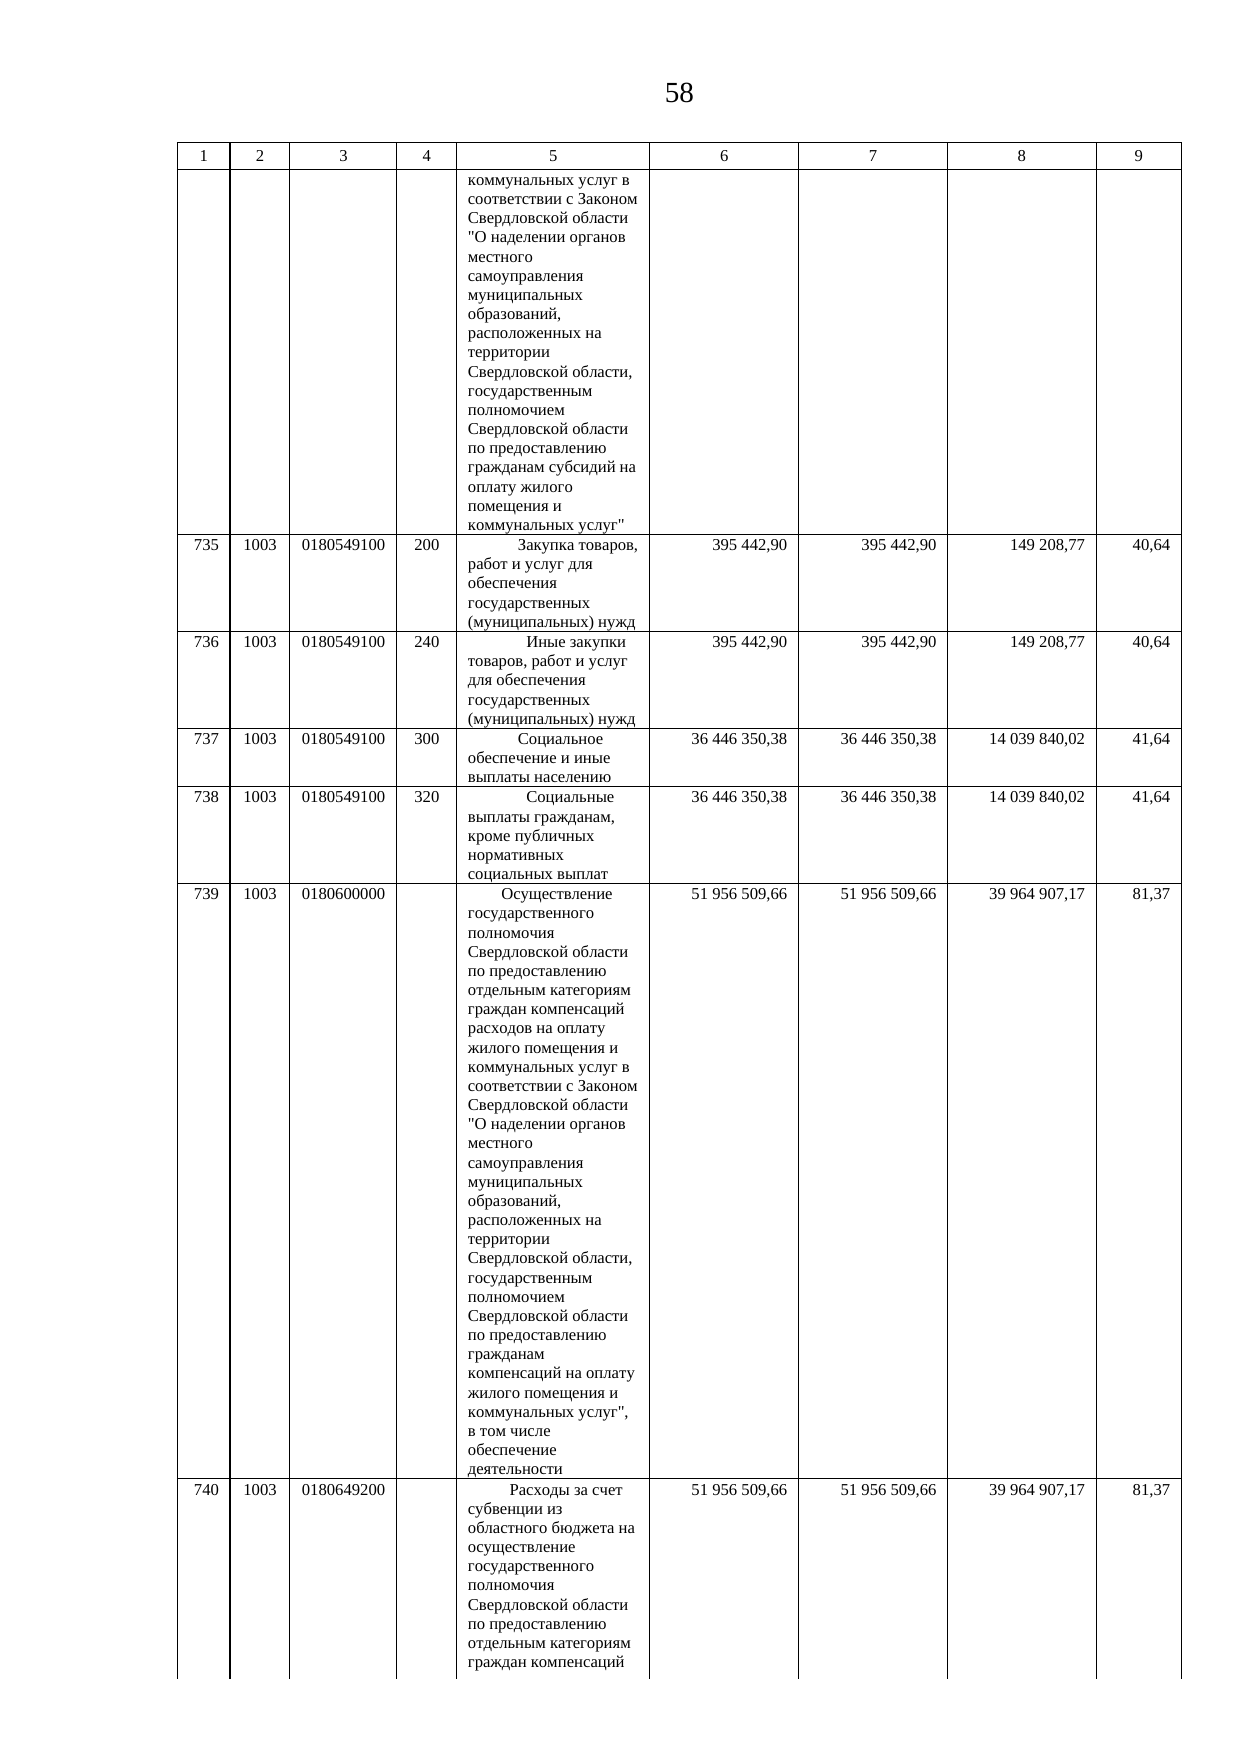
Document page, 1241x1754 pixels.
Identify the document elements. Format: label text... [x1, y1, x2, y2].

table_cell 39 964 907,17 [948, 1479, 1096, 1679]
table_cell 1003 [231, 1479, 289, 1679]
table_cell 0180549100 [290, 632, 396, 728]
table_cell Расходы за счет субвенции из областного бюджета на осуществление государственного полномочия Свердловской области по предоставлению отдельным категориям граждан компенсаций [457, 1479, 649, 1679]
table_cell [799, 170, 947, 534]
table_cell 395 442,90 [799, 535, 947, 631]
table_cell 320 [397, 787, 456, 883]
table_cell 36 446 350,38 [799, 729, 947, 786]
table_cell 0180549100 [290, 729, 396, 786]
table_cell 51 956 509,66 [650, 1479, 798, 1679]
table_header 5 [457, 143, 649, 169]
table_header 7 [799, 143, 947, 169]
table_cell [397, 1479, 456, 1679]
table_cell 0180649200 [290, 1479, 396, 1679]
table_cell 395 442,90 [650, 535, 798, 631]
table_cell 41,64 [1097, 729, 1181, 786]
table_cell 240 [397, 632, 456, 728]
table_cell 36 446 350,38 [799, 787, 947, 883]
table_cell 81,37 [1097, 1479, 1181, 1679]
table_header 8 [948, 143, 1096, 169]
table_cell Закупка товаров, работ и услуг для обеспечения государственных (муниципальных) нужд [457, 535, 649, 631]
table_cell [231, 170, 289, 534]
table_cell 200 [397, 535, 456, 631]
table_cell [397, 170, 456, 534]
table_cell 738 [178, 787, 229, 883]
table_cell 149 208,77 [948, 632, 1096, 728]
table_cell 51 956 509,66 [650, 884, 798, 1478]
table_cell Осуществление государственного полномочия Свердловской области по предоставлению отдельным категориям граждан компенсаций расходов на оплату жилого помещения и коммунальных услуг в соответствии с Законом Свердловской области "О наделении органов местного самоуправления муниципальных образований, расположенных на территории Свердловской области, государственным полномочием Свердловской области по предоставлению гражданам компенсаций на оплату жилого помещения и коммунальных услуг", в том числе обеспечение деятельности [457, 884, 649, 1478]
table_cell 737 [178, 729, 229, 786]
table_cell Социальное обеспечение и иные выплаты населению [457, 729, 649, 786]
table_header 3 [290, 143, 396, 169]
table_cell 395 442,90 [799, 632, 947, 728]
table_cell 1003 [231, 632, 289, 728]
table_cell 14 039 840,02 [948, 729, 1096, 786]
table_cell 739 [178, 884, 229, 1478]
table_cell Иные закупки товаров, работ и услуг для обеспечения государственных (муниципальных) нужд [457, 632, 649, 728]
table_cell Социальные выплаты гражданам, кроме публичных нормативных социальных выплат [457, 787, 649, 883]
table_cell 51 956 509,66 [799, 884, 947, 1478]
table_cell 740 [178, 1479, 229, 1679]
table_cell 39 964 907,17 [948, 884, 1096, 1478]
table_cell 395 442,90 [650, 632, 798, 728]
table_cell 1003 [231, 535, 289, 631]
table_cell [178, 170, 229, 534]
table_header 9 [1097, 143, 1181, 169]
table_cell коммунальных услуг в соответствии с Законом Свердловской области "О наделении органов местного самоуправления муниципальных образований, расположенных на территории Свердловской области, государственным полномочием Свердловской области по предоставлению гражданам субсидий на оплату жилого помещения и коммунальных услуг" [457, 170, 649, 534]
table_cell 1003 [231, 787, 289, 883]
table_cell 0180549100 [290, 787, 396, 883]
table_header 4 [397, 143, 456, 169]
table_cell 1003 [231, 884, 289, 1478]
table_cell 300 [397, 729, 456, 786]
table_cell 14 039 840,02 [948, 787, 1096, 883]
table_cell 40,64 [1097, 535, 1181, 631]
table_cell [397, 884, 456, 1478]
table_cell 40,64 [1097, 632, 1181, 728]
table_cell [948, 170, 1096, 534]
table_cell 1003 [231, 729, 289, 786]
table_cell 36 446 350,38 [650, 729, 798, 786]
table_cell 41,64 [1097, 787, 1181, 883]
table_cell [290, 170, 396, 534]
table_cell 736 [178, 632, 229, 728]
table_cell 81,37 [1097, 884, 1181, 1478]
table_cell [1097, 170, 1181, 534]
table_cell 36 446 350,38 [650, 787, 798, 883]
table_cell [650, 170, 798, 534]
table_header 6 [650, 143, 798, 169]
table_cell 149 208,77 [948, 535, 1096, 631]
table_cell 51 956 509,66 [799, 1479, 947, 1679]
table_cell 0180600000 [290, 884, 396, 1478]
table_header 1 [178, 143, 229, 169]
table_cell 0180549100 [290, 535, 396, 631]
table_header 2 [231, 143, 289, 169]
table_cell 735 [178, 535, 229, 631]
